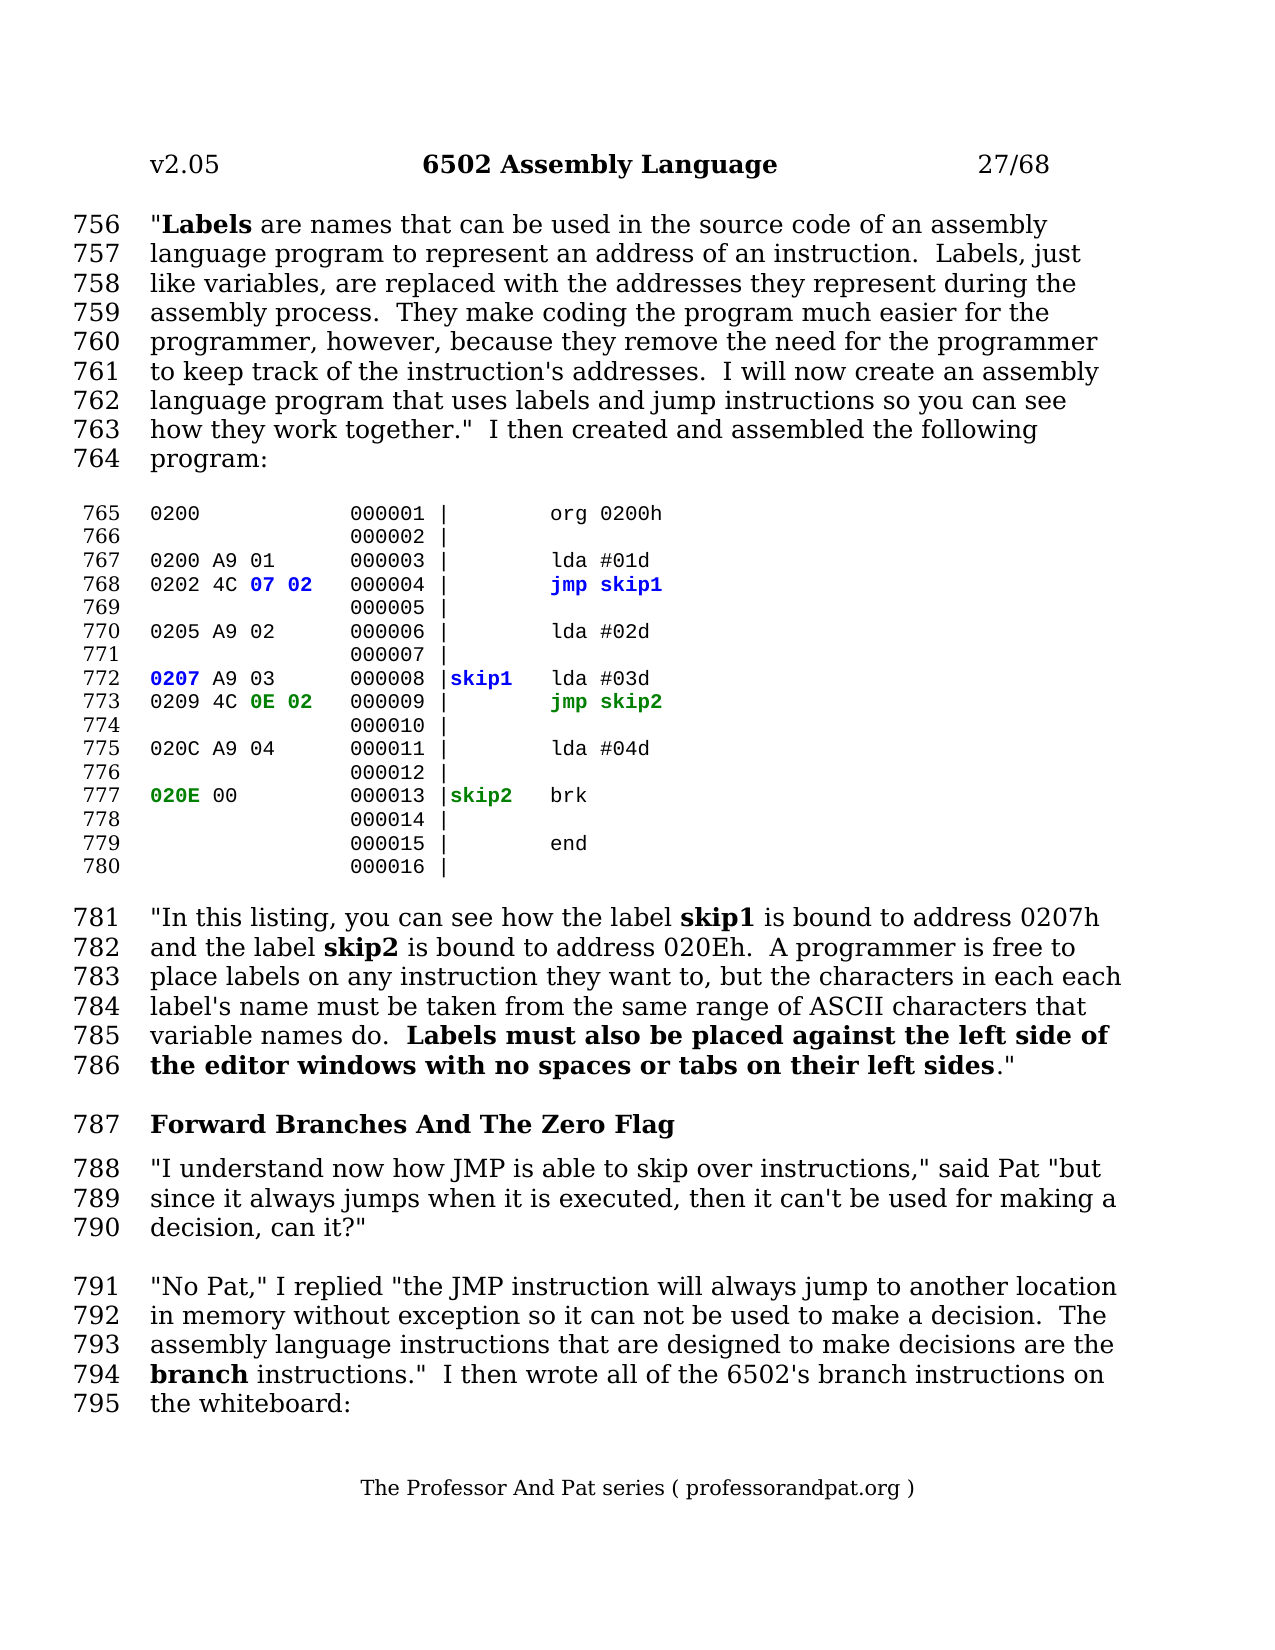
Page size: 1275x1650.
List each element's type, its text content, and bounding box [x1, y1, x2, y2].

text "I understand now how JMP is able to skip over instructions," said Pat "but since it always jumps when it is executed, then it can't be used for making a decision, can it?" [150, 1154, 1125, 1242]
text 0200 A9 01 000003 | lda #01d [150, 550, 1125, 574]
text "No Pat," I replied "the JMP instruction will always jump to another location in memory without exception so it can not be used to make a decision. The assembly language instructions that are designed to make decisions are the branch instructions." I then wrote all of the 6502's branch instructions on the whiteboard: [150, 1272, 1125, 1418]
text 000016 | [150, 856, 1125, 880]
text 000012 | [150, 762, 1125, 786]
text 0207 A9 03 000008 |skip1 lda #03d [150, 668, 1125, 691]
text 020C A9 04 000011 | lda #04d [150, 738, 1125, 762]
text 000002 | [150, 527, 1125, 550]
text 0200 000001 | org 0200h [150, 503, 1125, 527]
text 000007 | [150, 644, 1125, 668]
text 0209 4C 0E 02 000009 | jmp skip2 [150, 691, 1125, 715]
text 0205 A9 02 000006 | lda #02d [150, 621, 1125, 644]
text 000015 | end [150, 833, 1125, 856]
text "Labels are names that can be used in the source code of an assembly language program to represent an address of an instruction. Labels, just like variables, are replaced with the addresses they represent during the assembly process. They make coding the program much easier for the programmer, however, because they remove the need for the programmer to keep track of the instruction's addresses. I will now create an assembly language program that uses labels and jump instructions so you can see how they work together." I then created and assembled the following program: [150, 210, 1125, 474]
text 000005 | [150, 597, 1125, 621]
text 000010 | [150, 715, 1125, 738]
text 020E 00 000013 |skip2 brk [150, 786, 1125, 809]
text "In this listing, you can see how the label skip1 is bound to address 0207h and the label skip2 is bound to address 020Eh. A programmer is free to place labels on any instruction they want to, but the characters in each each label's name must be taken from the same range of ASCII characters that variable names do. Labels must also be placed against the left side of the editor windows with no spaces or tabs on their left sides." [150, 903, 1125, 1080]
text 0202 4C 07 02 000004 | jmp skip1 [150, 574, 1125, 597]
text 000014 | [150, 809, 1125, 833]
subtitle Forward Branches And The Zero Flag [150, 1110, 1125, 1139]
